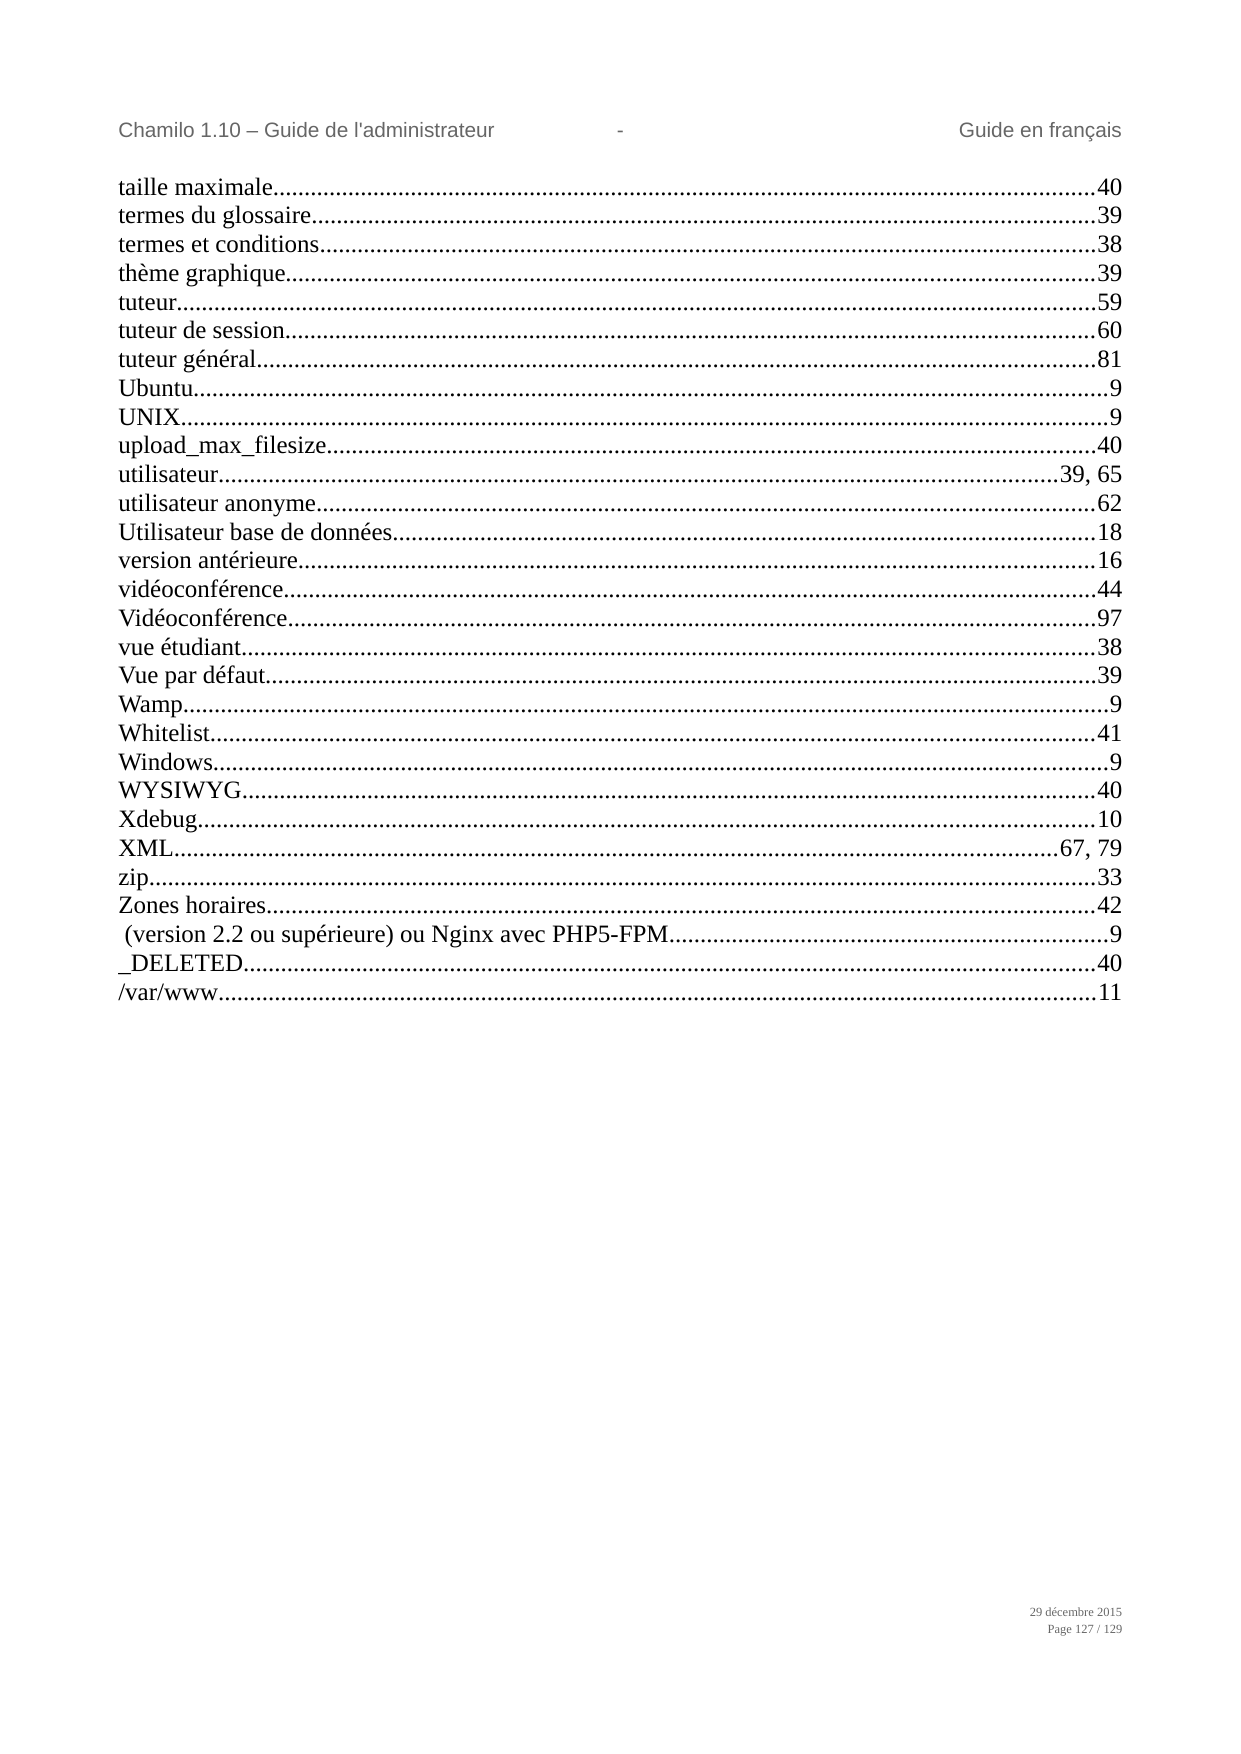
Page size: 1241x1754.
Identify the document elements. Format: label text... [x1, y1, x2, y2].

text version antérieure 16 [118, 545, 1122, 574]
text Wamp 9 [118, 689, 1122, 718]
text thème graphique 39 [118, 258, 1122, 287]
text Whitelist 41 [118, 718, 1122, 747]
text _DELETED 40 [118, 948, 1122, 977]
text Utilisateur base de données 18 [118, 517, 1122, 545]
text termes du glossaire 39 [118, 200, 1122, 229]
text utilisateur 39, 65 [118, 459, 1122, 488]
text Vue par défaut 39 [118, 660, 1122, 689]
text Windows 9 [118, 747, 1122, 775]
text Ubuntu 9 [118, 373, 1122, 402]
text Vidéoconférence 97 [118, 603, 1122, 632]
text Xdebug 10 [118, 804, 1122, 833]
text UNIX 9 [118, 402, 1122, 430]
text zip 33 [118, 862, 1122, 890]
text tuteur de session 60 [118, 315, 1122, 344]
text tuteur général 81 [118, 344, 1122, 373]
text vidéoconférence 44 [118, 574, 1122, 603]
text termes et conditions 38 [118, 229, 1122, 258]
text WYSIWYG 40 [118, 775, 1122, 804]
text /var/www 11 [118, 977, 1122, 1005]
text upload_max_filesize 40 [118, 430, 1122, 459]
text vue étudiant 38 [118, 632, 1122, 660]
text utilisateur anonyme 62 [118, 488, 1122, 517]
text tuteur 59 [118, 287, 1122, 315]
text (version 2.2 ou supérieure) ou Nginx avec PHP5-FPM 9 [118, 919, 1122, 948]
text XML 67, 79 [118, 833, 1122, 862]
text taille maximale 40 [118, 172, 1122, 200]
text Zones horaires 42 [118, 890, 1122, 919]
